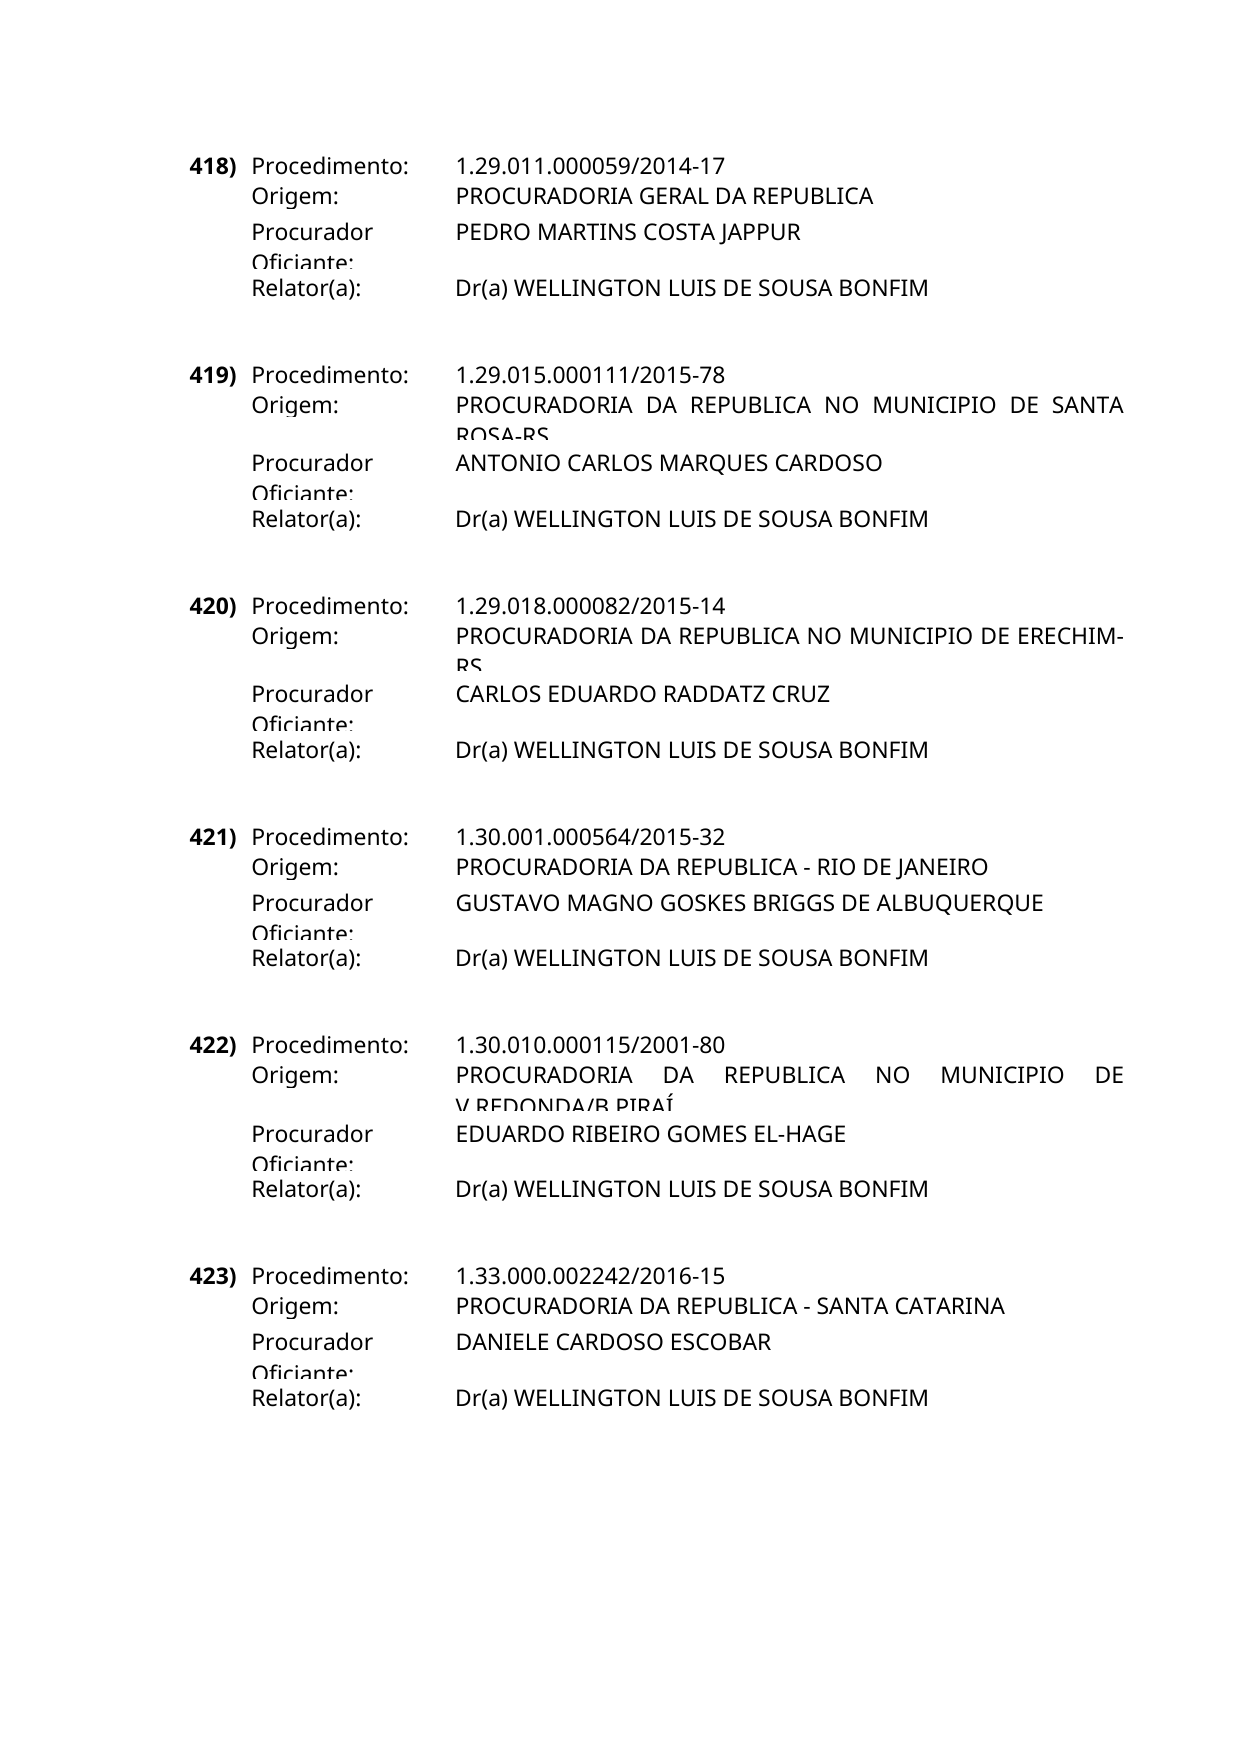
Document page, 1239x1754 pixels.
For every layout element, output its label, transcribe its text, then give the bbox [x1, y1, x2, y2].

table_cell [0, 1290, 189, 1319]
table_cell [0, 1088, 189, 1110]
table_cell [455, 972, 1124, 1029]
table_cell [189, 671, 251, 678]
table_cell Procedimento: [251, 821, 455, 849]
table_cell Procedimento: [251, 1029, 455, 1058]
table_cell Procedimento: [251, 1260, 455, 1289]
table_header [0, 0, 189, 150]
table_cell [1125, 503, 1239, 533]
table_cell [1125, 150, 1239, 178]
table_cell 420) [189, 590, 251, 618]
table_cell [455, 879, 1124, 887]
table_cell [1125, 440, 1239, 447]
table_cell [189, 1059, 251, 1088]
table_cell Procurador Oficiante: [251, 887, 455, 939]
table_header Dr(a) WELLINGTON LUIS DE SOUSA BONFIM [455, 503, 1122, 531]
table_cell [189, 389, 251, 417]
table_cell [189, 1110, 251, 1118]
table_cell Origem: [251, 851, 455, 879]
table_cell [1125, 1118, 1239, 1169]
table_cell [189, 620, 251, 648]
table_cell [1125, 180, 1239, 208]
table_cell [1125, 1260, 1239, 1289]
table_cell Procurador Oficiante: [251, 1118, 455, 1170]
table_cell [1125, 764, 1239, 821]
table_cell [189, 447, 251, 498]
table_cell Procurador Oficiante: [251, 447, 455, 499]
table_cell [1125, 1029, 1239, 1058]
table_cell Origem: [251, 1059, 455, 1088]
table_cell [1125, 734, 1239, 764]
table_cell [1125, 1203, 1239, 1260]
table_cell [251, 1319, 455, 1326]
table_cell [1125, 417, 1239, 439]
table_cell [455, 302, 1124, 358]
table_cell [251, 302, 455, 358]
table_cell [1125, 272, 1239, 302]
table_cell [251, 533, 455, 589]
table_cell [189, 678, 251, 729]
table_cell CARLOS EDUARDO RADDATZ CRUZ [455, 678, 1124, 729]
table_cell [0, 1059, 189, 1088]
table_cell [189, 1319, 251, 1326]
table_cell [1125, 879, 1239, 887]
table_cell [1125, 1059, 1239, 1088]
table_cell [1125, 671, 1239, 678]
table_cell [0, 1319, 189, 1326]
table_cell [0, 1173, 189, 1203]
table_cell PROCURADORIA DA REPUBLICA - RIO DE JANEIRO [455, 851, 1124, 879]
table_cell [0, 648, 189, 671]
table_cell [1125, 359, 1239, 387]
table_cell [1125, 887, 1239, 938]
table_header [251, 0, 455, 150]
table_cell 1.29.018.000082/2015-14 [455, 590, 1124, 618]
table_header Dr(a) WELLINGTON LUIS DE SOUSA BONFIM [455, 272, 1122, 300]
table_cell [0, 302, 189, 358]
table_cell [251, 1088, 455, 1110]
table_cell [189, 1118, 251, 1169]
table_cell PROCURADORIA DA REPUBLICA - SANTA CATARINA [455, 1290, 1124, 1319]
table_cell [189, 879, 251, 887]
table_cell [0, 671, 189, 678]
table_cell [0, 417, 189, 439]
table_cell [189, 302, 251, 358]
table_cell [189, 1173, 251, 1203]
table_cell [1125, 972, 1239, 1029]
table_cell [0, 942, 189, 972]
table_cell [251, 417, 455, 439]
table_cell [189, 942, 251, 972]
table_cell [189, 851, 251, 879]
table_header Relator(a): [251, 942, 455, 971]
table_cell [455, 671, 1124, 678]
table_cell [455, 209, 1124, 216]
table_cell [1125, 389, 1239, 417]
table_cell 418) [189, 150, 251, 178]
table_cell 1.29.015.000111/2015-78 [455, 359, 1124, 387]
table_cell ANTONIO CARLOS MARQUES CARDOSO [455, 447, 1124, 498]
table_cell 1.33.000.002242/2016-15 [455, 1260, 1124, 1289]
table_cell [0, 821, 189, 849]
table_cell [251, 671, 455, 678]
table_cell [251, 764, 455, 821]
table_cell 421) [189, 821, 251, 849]
table_cell [251, 1203, 455, 1260]
table_cell [455, 440, 1124, 447]
table_cell [455, 1110, 1124, 1118]
table_cell [189, 1326, 251, 1377]
table_cell [189, 1382, 251, 1412]
table_cell [0, 389, 189, 417]
table_cell 1.30.001.000564/2015-32 [455, 821, 1124, 849]
table_cell [455, 764, 1124, 821]
table_cell [0, 359, 189, 387]
table_cell [189, 272, 251, 302]
table_header [189, 0, 251, 150]
table_cell [1125, 1290, 1239, 1319]
table_cell [1125, 1110, 1239, 1118]
table_cell [0, 590, 189, 618]
table_cell [1125, 302, 1239, 358]
table_cell PROCURADORIA DA REPUBLICA NO MUNICIPIO DE SANTA ROSA-RS [455, 389, 1124, 439]
table_cell [0, 447, 189, 498]
table_cell [0, 1118, 189, 1169]
table_cell Origem: [251, 180, 455, 208]
table_cell [1125, 942, 1239, 972]
table_header Relator(a): [251, 503, 455, 531]
table_cell [0, 972, 189, 1029]
table_cell [0, 1029, 189, 1058]
table_cell [0, 209, 189, 216]
table_cell DANIELE CARDOSO ESCOBAR [455, 1326, 1124, 1377]
table_header Dr(a) WELLINGTON LUIS DE SOUSA BONFIM [455, 942, 1122, 971]
table_header [1125, 0, 1239, 150]
table_cell Procedimento: [251, 590, 455, 618]
table_cell PROCURADORIA DA REPUBLICA NO MUNICIPIO DE V.REDONDA/B.PIRAÍ [455, 1059, 1124, 1110]
table_cell [455, 533, 1124, 589]
table_cell EDUARDO RIBEIRO GOMES EL-HAGE [455, 1118, 1124, 1169]
table_cell [189, 764, 251, 821]
table_cell [251, 1110, 455, 1118]
table_cell Procurador Oficiante: [251, 678, 455, 731]
table_header Dr(a) WELLINGTON LUIS DE SOUSA BONFIM [455, 1173, 1122, 1202]
table_cell [1125, 1088, 1239, 1110]
table_cell [1125, 821, 1239, 849]
table_header Dr(a) WELLINGTON LUIS DE SOUSA BONFIM [455, 734, 1122, 762]
table_cell [189, 440, 251, 447]
table_cell [0, 620, 189, 648]
table_cell [0, 503, 189, 533]
table_cell [0, 150, 189, 178]
table_cell [189, 887, 251, 938]
table_cell [251, 648, 455, 671]
table_cell 422) [189, 1029, 251, 1058]
table_cell Procurador Oficiante: [251, 216, 455, 268]
table_cell [0, 1326, 189, 1377]
table_cell [189, 216, 251, 267]
table_cell [1125, 590, 1239, 618]
table_cell [1125, 1382, 1239, 1412]
table_header Dr(a) WELLINGTON LUIS DE SOUSA BONFIM [455, 1382, 1122, 1410]
table_cell [0, 272, 189, 302]
table_cell [0, 440, 189, 447]
table_cell [1125, 209, 1239, 216]
table_cell [1125, 533, 1239, 589]
table_cell GUSTAVO MAGNO GOSKES BRIGGS DE ALBUQUERQUE [455, 887, 1124, 938]
table_cell PEDRO MARTINS COSTA JAPPUR [455, 216, 1124, 267]
table_cell [1125, 620, 1239, 648]
table_cell [0, 1260, 189, 1289]
table_cell [455, 1203, 1124, 1260]
table_cell [0, 764, 189, 821]
table_cell [455, 1319, 1124, 1326]
table_cell 419) [189, 359, 251, 387]
table_cell [1125, 1319, 1239, 1326]
table_cell [189, 972, 251, 1029]
table_cell [0, 851, 189, 879]
table_cell Procurador Oficiante: [251, 1326, 455, 1379]
table_cell [0, 533, 189, 589]
table_cell [0, 1110, 189, 1118]
table_cell PROCURADORIA DA REPUBLICA NO MUNICIPIO DE ERECHIM-RS [455, 620, 1124, 671]
table_cell [189, 180, 251, 208]
table_cell Procedimento: [251, 150, 455, 178]
table_cell [189, 417, 251, 439]
table_cell [1125, 1326, 1239, 1377]
table_cell [251, 972, 455, 1029]
table_header Relator(a): [251, 1173, 455, 1202]
table_cell [189, 1088, 251, 1110]
table_cell [0, 678, 189, 729]
table_header Relator(a): [251, 734, 455, 762]
table_cell Origem: [251, 1290, 455, 1319]
table_cell [0, 887, 189, 938]
table_header [455, 0, 1124, 150]
table_cell [0, 734, 189, 764]
table_cell [189, 1290, 251, 1319]
table_cell [0, 216, 189, 267]
table_cell PROCURADORIA GERAL DA REPUBLICA [455, 180, 1124, 208]
table_cell [189, 533, 251, 589]
table_cell [189, 734, 251, 764]
table_cell [1125, 216, 1239, 267]
table_cell [1125, 678, 1239, 729]
table_header Relator(a): [251, 1382, 455, 1410]
table_cell [189, 503, 251, 533]
table_cell [0, 180, 189, 208]
table_cell [1125, 851, 1239, 879]
table_cell [251, 879, 455, 887]
table_cell Origem: [251, 389, 455, 417]
table_cell 1.29.011.000059/2014-17 [455, 150, 1124, 178]
table_cell [189, 648, 251, 671]
table_cell [189, 1203, 251, 1260]
table_cell [1125, 447, 1239, 498]
table_cell Origem: [251, 620, 455, 648]
table_cell Procedimento: [251, 359, 455, 387]
table_cell [251, 440, 455, 447]
table_cell [189, 209, 251, 216]
table_cell [1125, 648, 1239, 671]
table_header Relator(a): [251, 272, 455, 300]
table_cell [0, 1203, 189, 1260]
table_cell 1.30.010.000115/2001-80 [455, 1029, 1124, 1058]
table_cell [251, 209, 455, 216]
table_cell [1125, 1173, 1239, 1203]
table_cell 423) [189, 1260, 251, 1289]
table_cell [0, 1382, 189, 1412]
table_cell [0, 879, 189, 887]
